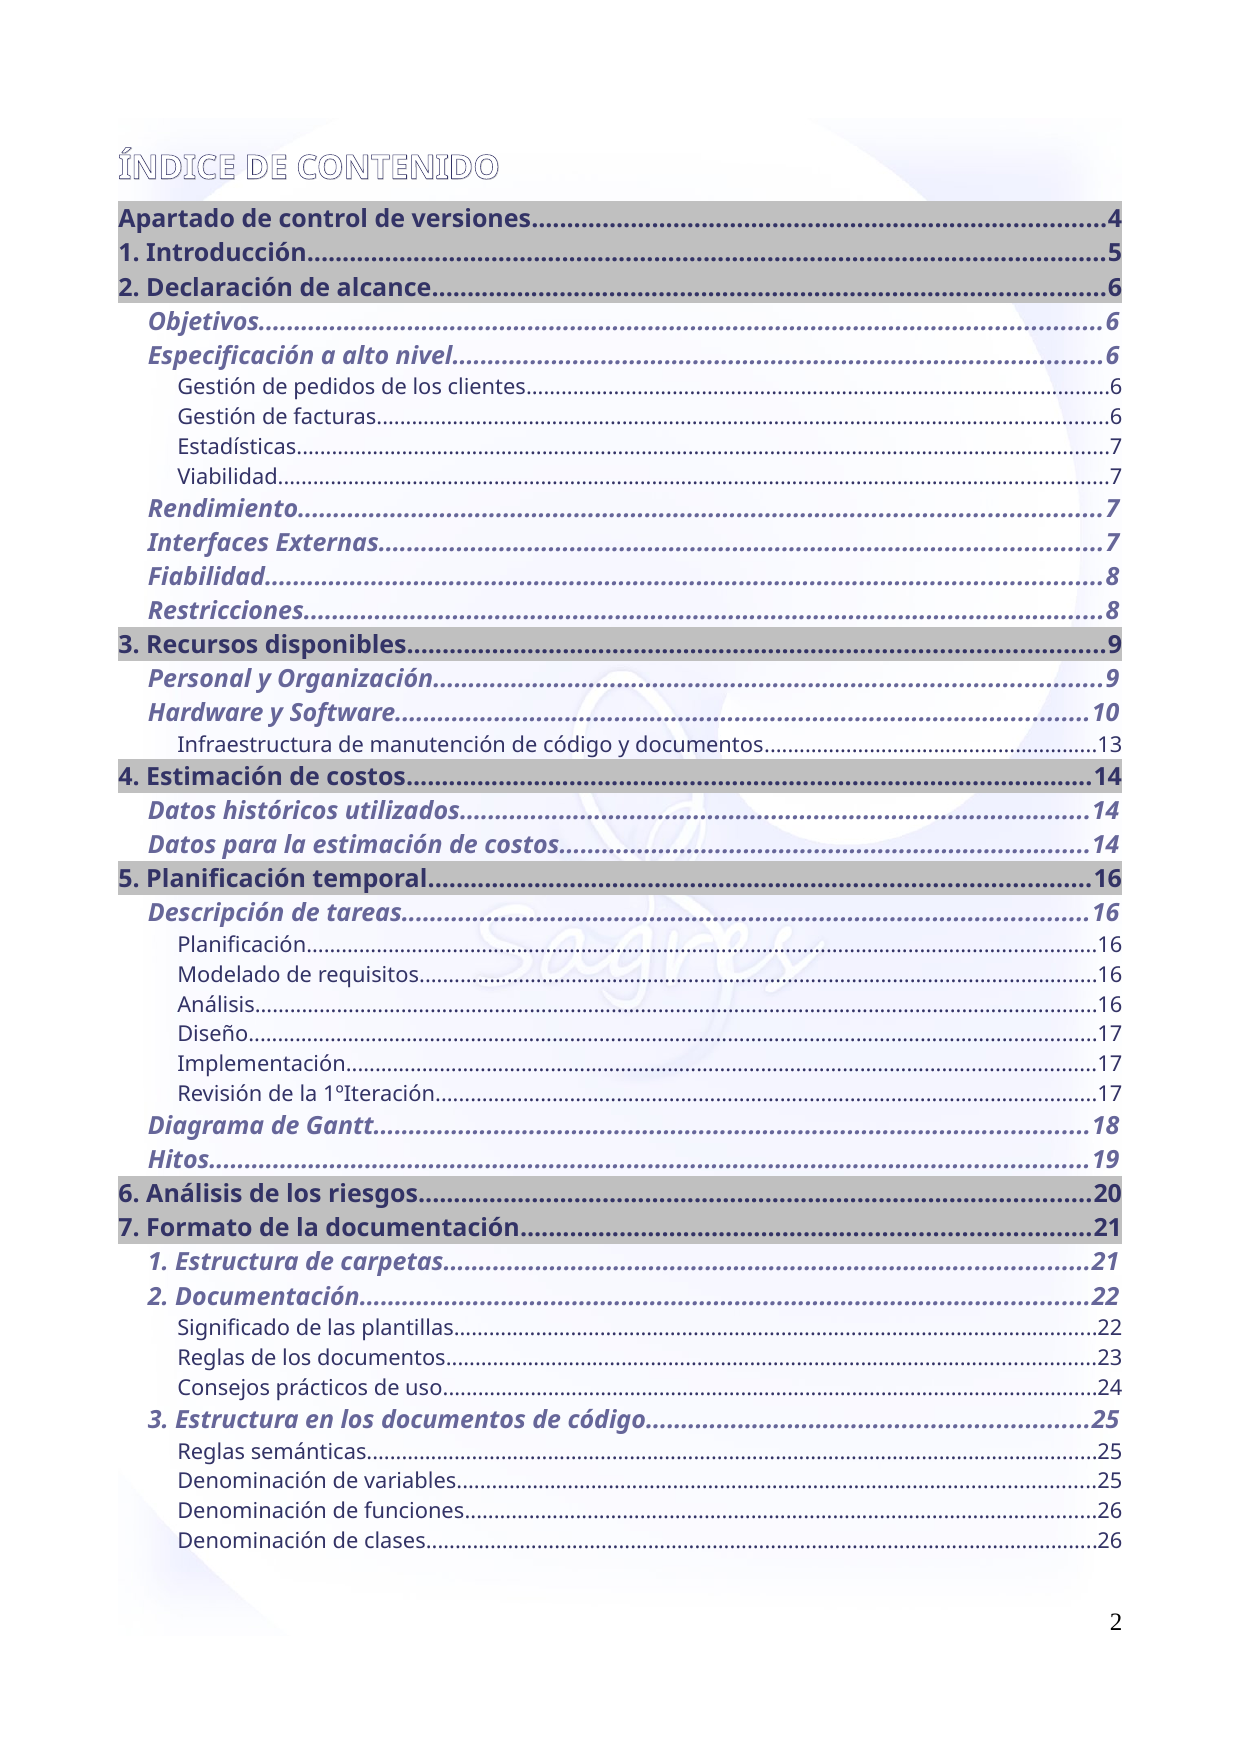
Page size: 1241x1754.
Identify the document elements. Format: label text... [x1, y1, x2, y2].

picture [118, 303, 177, 627]
text Especificación a alto nivel 6 [148, 337, 1122, 371]
picture [118, 118, 1122, 143]
text Revisión de la 1ºIteración 17 [177, 1078, 1122, 1108]
text Personal y Organización 9 [148, 661, 1122, 695]
text Restricciones 8 [148, 593, 1122, 627]
picture [118, 1244, 1122, 1636]
text Estadísticas 7 [177, 431, 1122, 461]
text Hardware y Software 10 [148, 695, 1122, 729]
text 2. Documentación 22 [148, 1278, 1122, 1312]
text 3. Estructura en los documentos de código 25 [148, 1402, 1122, 1436]
subtitle Índice de contenido [118, 143, 1122, 188]
text Reglas de los documentos 23 [177, 1342, 1122, 1372]
text 1. Estructura de carpetas 21 [148, 1244, 1122, 1278]
text 3. Recursos disponibles 9 [118, 627, 1122, 661]
text Objetivos 6 [148, 303, 1122, 337]
text Infraestructura de manutención de código y documentos 13 [177, 729, 1122, 759]
text Diagrama de Gantt 18 [148, 1108, 1122, 1142]
text Denominación de variables 25 [177, 1465, 1122, 1495]
text 2. Declaración de alcance 6 [118, 269, 1122, 303]
text Consejos prácticos de uso 24 [177, 1372, 1122, 1402]
text Viabilidad 7 [177, 461, 1122, 491]
text Planificación 16 [177, 929, 1122, 959]
text Implementación 17 [177, 1048, 1122, 1078]
text Diseño 17 [177, 1018, 1122, 1048]
text Análisis 16 [177, 989, 1122, 1018]
text 7. Formato de la documentación 21 [118, 1210, 1122, 1244]
text Modelado de requisitos 16 [177, 959, 1122, 989]
picture [118, 895, 177, 1176]
text Gestión de pedidos de los clientes 6 [177, 371, 1122, 401]
text Denominación de clases 26 [177, 1525, 1122, 1555]
text Denominación de funciones 26 [177, 1495, 1122, 1525]
text Apartado de control de versiones 4 [118, 201, 1122, 235]
text Significado de las plantillas 22 [177, 1312, 1122, 1342]
text Rendimiento 7 [148, 491, 1122, 524]
text Fiabilidad 8 [148, 559, 1122, 593]
text Interfaces Externas 7 [148, 524, 1122, 559]
text Reglas semánticas 25 [177, 1436, 1122, 1465]
picture [118, 793, 148, 861]
text Gestión de facturas 6 [177, 401, 1122, 431]
text Descripción de tareas 16 [148, 895, 1122, 929]
text 5. Planificación temporal 16 [118, 861, 1122, 895]
picture [118, 661, 177, 759]
text 6. Análisis de los riesgos 20 [118, 1176, 1122, 1210]
text Datos históricos utilizados 14 [148, 793, 1122, 827]
picture [118, 188, 1122, 201]
text 4. Estimación de costos 14 [118, 759, 1122, 793]
text 1. Introducción 5 [118, 235, 1122, 269]
text Hitos 19 [148, 1142, 1122, 1176]
text Datos para la estimación de costos 14 [148, 827, 1122, 861]
